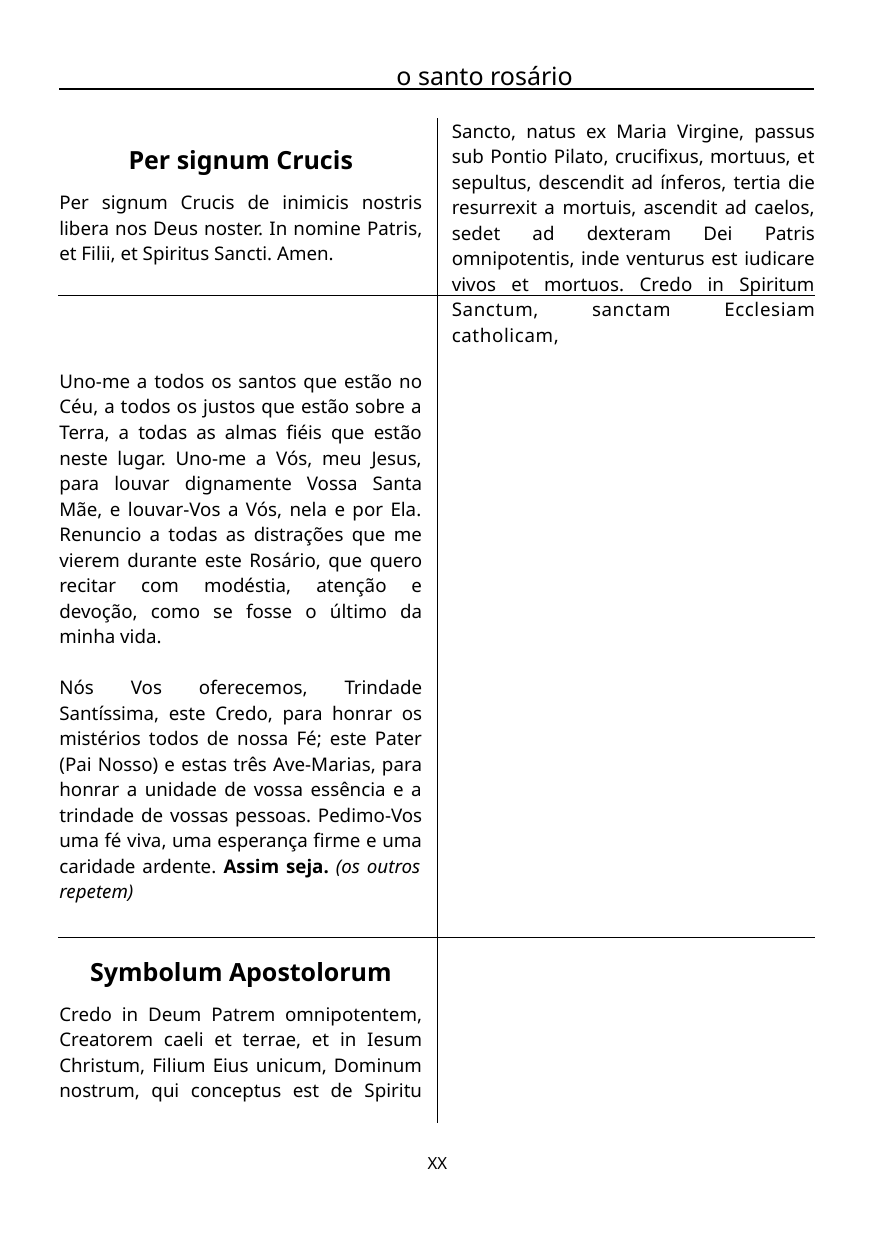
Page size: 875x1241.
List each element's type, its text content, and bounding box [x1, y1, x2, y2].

text Sanctum, sanctam Ecclesiam catholicam, [452, 296, 815, 348]
text Uno-me a todos os santos que estão no Céu, a todos os justos que estão sobre a Terra, a todas as almas fiéis que estão neste lugar. Uno-me a Vós, meu Jesus, para louvar dignamente Vossa Santa Mãe, e louvar-Vos a Vós, nela e por Ela. Renuncio a todas as distrações que me vierem durante este Rosário, que quero recitar com modéstia, atenção e devoção, como se fosse o último da minha vida. [59, 368, 422, 649]
subtitle Per signum Crucis [59, 143, 422, 177]
text Credo in Deum Patrem omnipotentem, Creatorem caeli et terrae, et in Iesum Christum, Filium Eius unicum, Dominum nostrum, qui conceptus est de Spiritu [59, 1001, 422, 1103]
text Per signum Crucis de inimicis nostris libera nos Deus noster. In nomine Patris, et Filii, et Spiritus Sancti. Amen. [59, 189, 422, 266]
text Nós Vos oferecemos, Trindade Santíssima, este Credo, para honrar os mistérios todos de nossa Fé; este Pater (Pai Nosso) e estas três Ave-Marias, para honrar a unidade de vossa essência e a trindade de vossas pessoas. Pedimo-Vos uma fé viva, uma esperança firme e uma caridade ardente. Assim seja. (os outros repetem) [59, 674, 422, 904]
text Sancto, natus ex Maria Virgine, passus sub Pontio Pilato, crucifixus, mortuus, et sepultus, descendit ad ínferos, tertia die resurrexit a mortuis, ascendit ad caelos, sedet ad dexteram Dei Patris omnipotentis, inde venturus est iudicare vivos et mortuos. Credo in Spiritum [452, 118, 815, 295]
subtitle Symbolum Apostolorum [59, 955, 422, 989]
